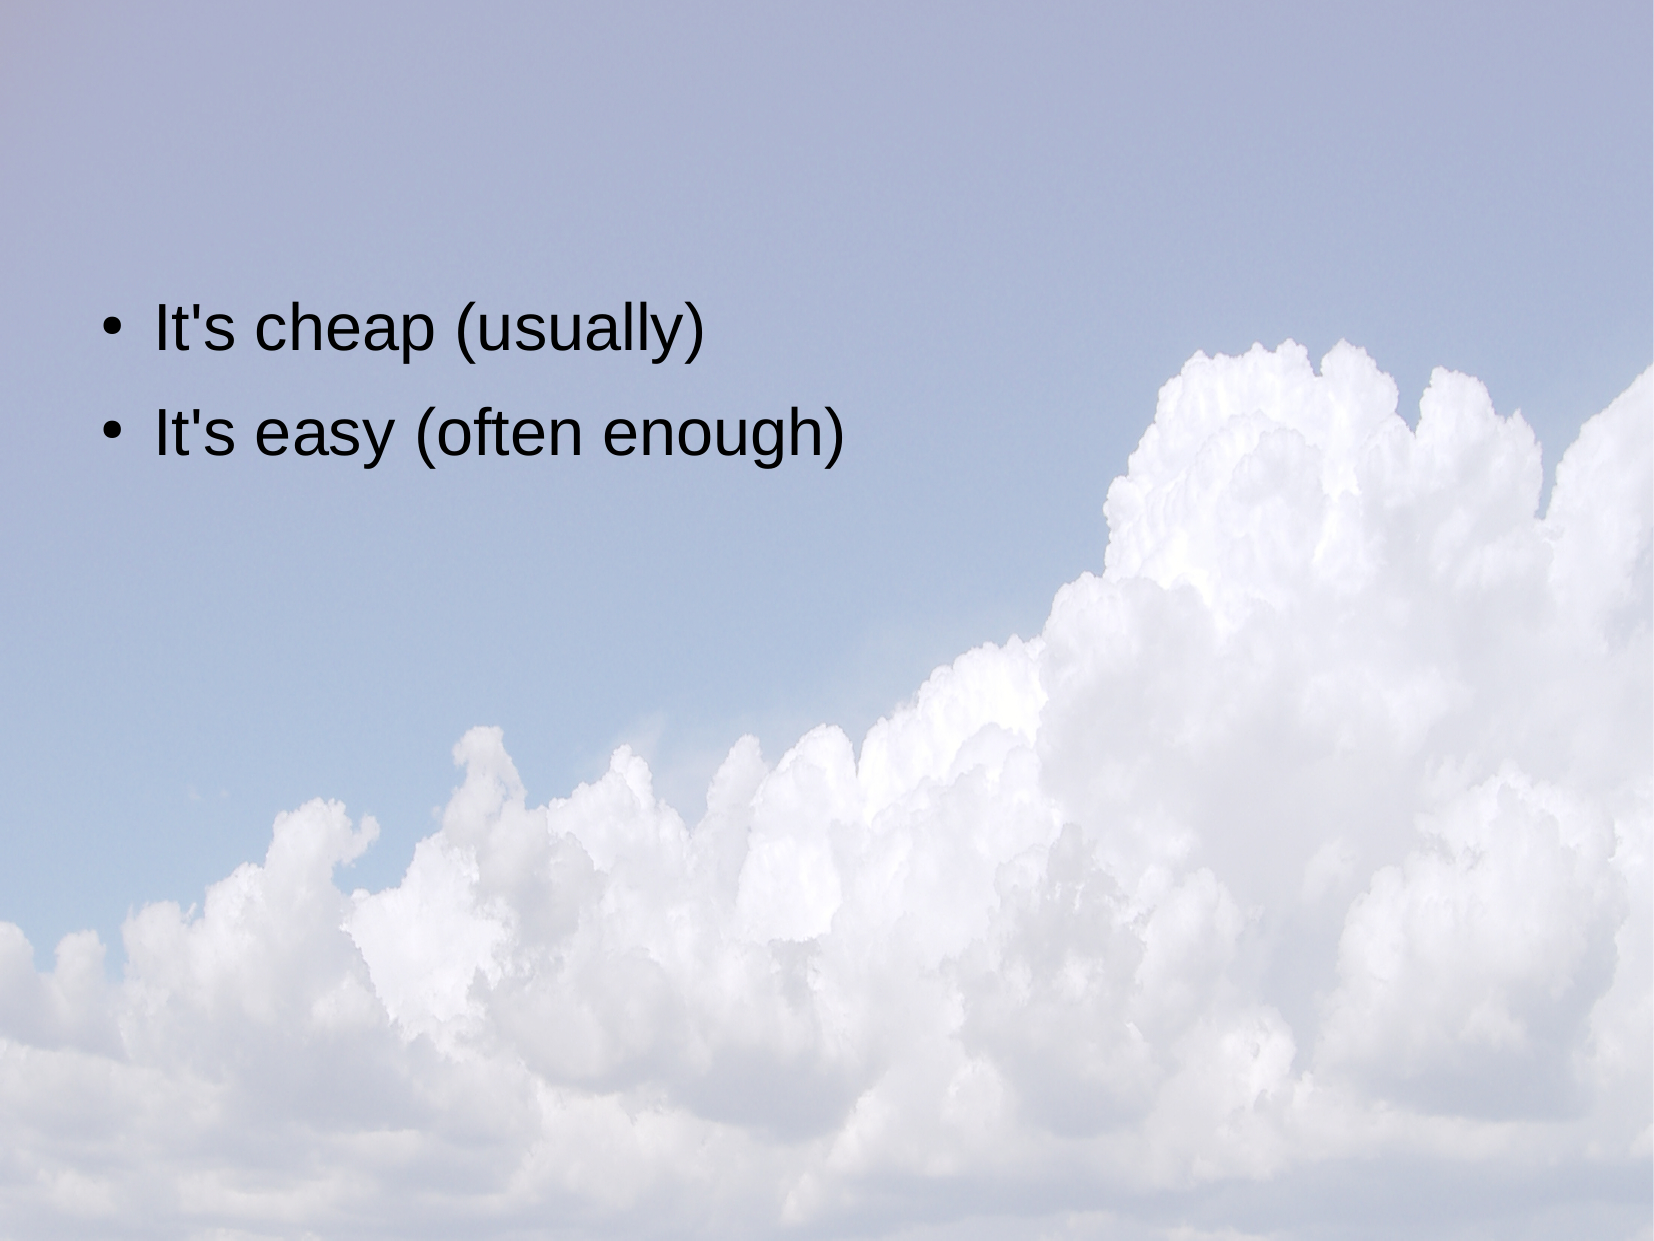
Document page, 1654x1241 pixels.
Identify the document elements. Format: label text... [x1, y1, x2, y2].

list It's cheap (usually) It's easy (often enough) [82, 290, 1571, 1109]
picture [0, 0, 1654, 1241]
